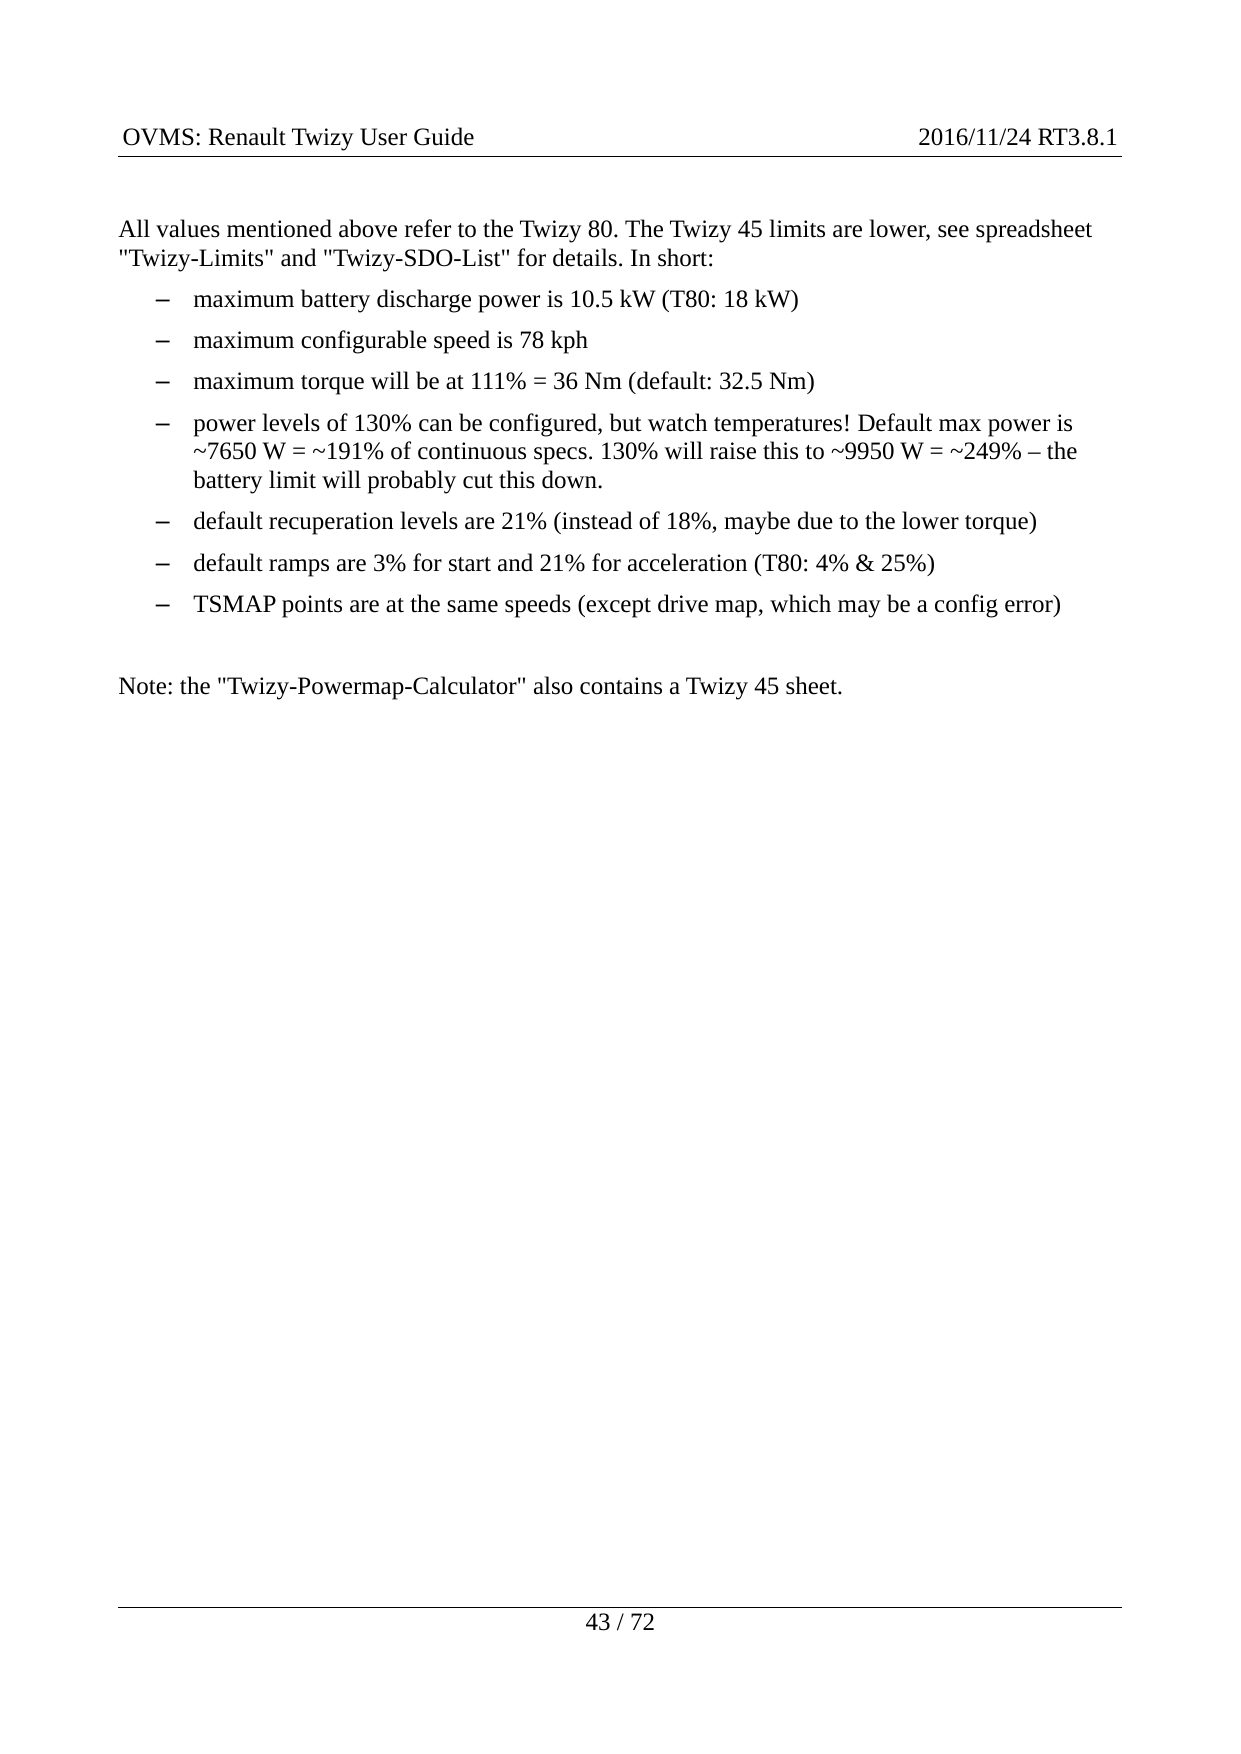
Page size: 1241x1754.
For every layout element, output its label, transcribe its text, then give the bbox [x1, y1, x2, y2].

list power levels of 130% can be configured, but watch temperatures! Default max power is ~7650 W = ~191% of continuous specs. 130% will raise this to ~9950 W = ~249% – the battery limit will probably cut this down. [156, 408, 1122, 494]
list default recuperation levels are 21% (instead of 18%, maybe due to the lower torque) [156, 506, 1122, 535]
list TSMAP points are at the same speeds (except drive map, which may be a config error) [156, 589, 1122, 618]
text All values mentioned above refer to the Twizy 80. The Twizy 45 limits are lower, see spreadsheet "Twizy-Limits" and "Twizy-SDO-List" for details. In short: [118, 214, 1122, 271]
list maximum battery discharge power is 10.5 kW (T80: 18 kW) [156, 284, 1122, 313]
text Note: the "Twizy-Powermap-Calculator" also contains a Twizy 45 sheet. [118, 671, 1122, 700]
list maximum configurable speed is 78 kph [156, 325, 1122, 354]
list default ramps are 3% for start and 21% for acceleration (T80: 4% & 25%) [156, 548, 1122, 576]
list maximum torque will be at 111% = 36 Nm (default: 32.5 Nm) [156, 366, 1122, 395]
